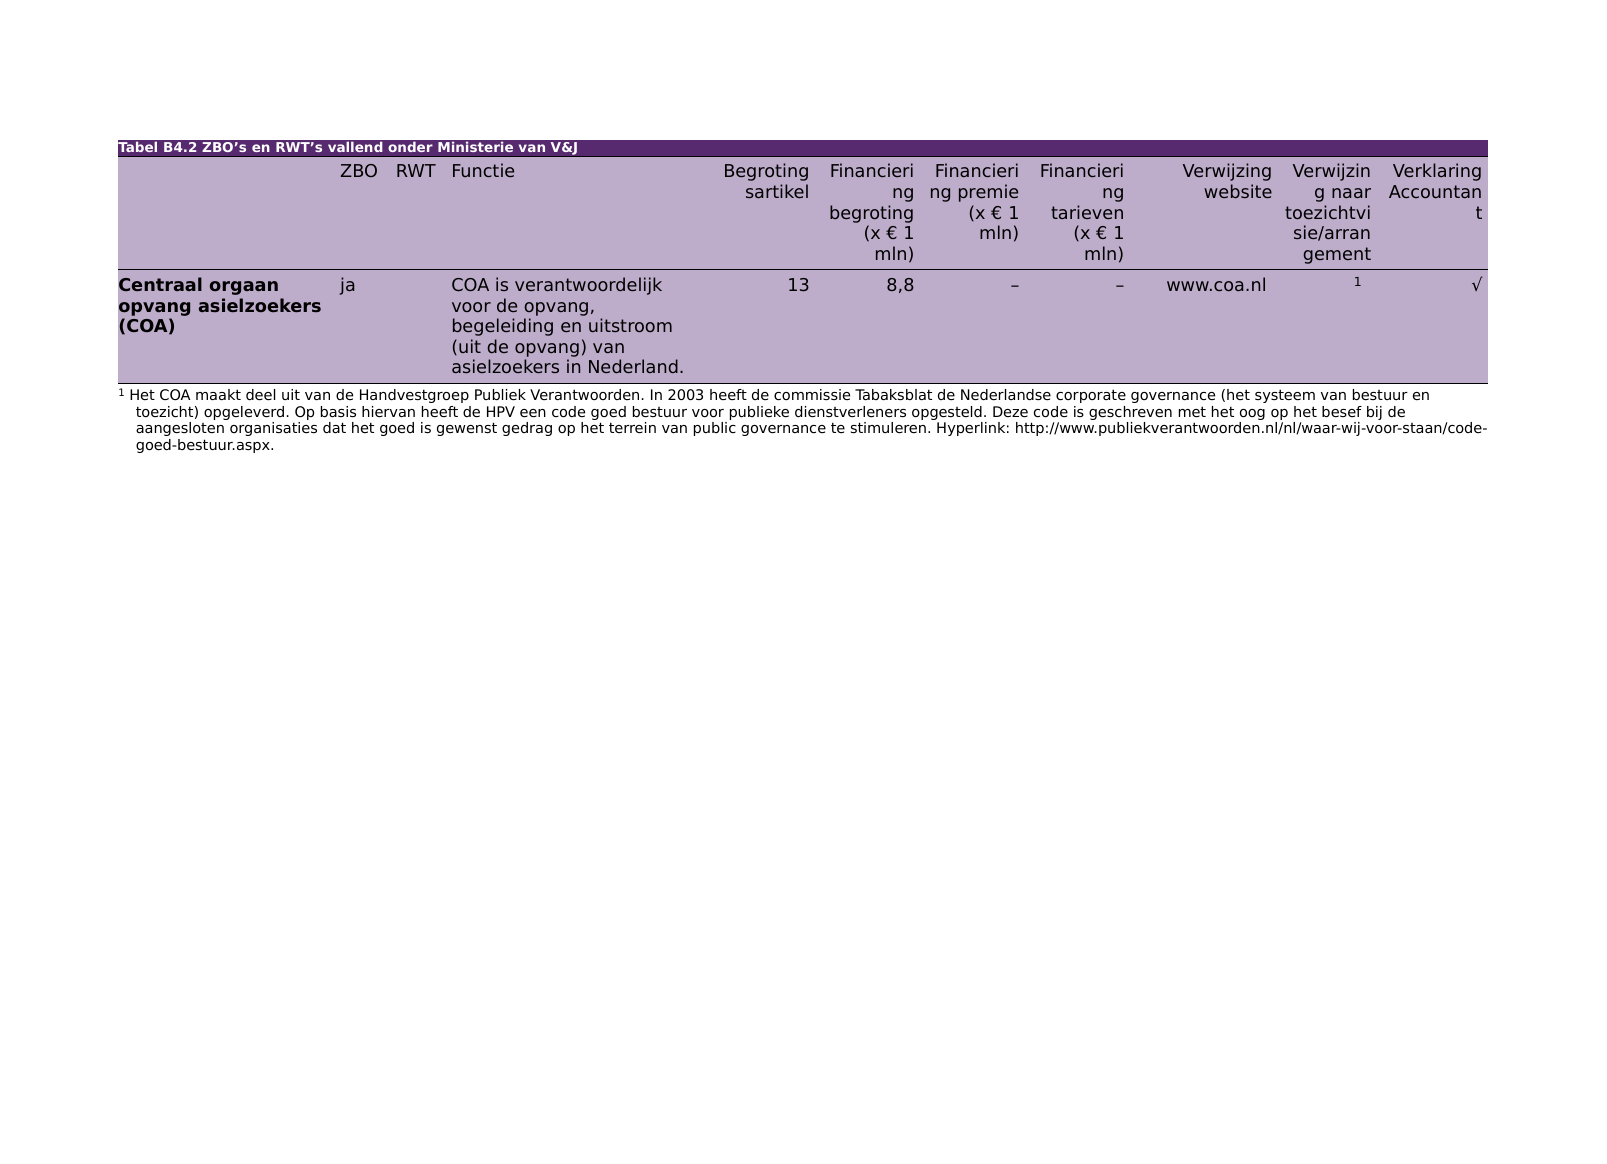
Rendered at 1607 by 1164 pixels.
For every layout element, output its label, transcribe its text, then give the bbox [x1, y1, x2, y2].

table_cell [118, 157, 334, 269]
table_cell www.coa.nl [1130, 270, 1278, 383]
table_cell 13 [710, 270, 815, 383]
table_header Tabel B4.2 ZBO’s en RWT’s vallend onder Ministerie van V&J [118, 140, 1488, 156]
table_cell Verklaring Accountant [1377, 157, 1488, 269]
table_cell Begrotingsartikel [710, 157, 815, 269]
table_cell – [920, 270, 1025, 383]
table_cell ja [334, 270, 389, 383]
table_cell – [1025, 270, 1130, 383]
table_cell 1 [1278, 270, 1377, 383]
table_cell Centraal orgaan opvang asielzoekers (COA) [118, 270, 334, 383]
table_cell [390, 270, 445, 383]
table_cell 1 Het COA maakt deel uit van de Handvestgroep Publiek Verantwoorden. In 2003 heeft de commissie Tabaksblat de Nederlandse corporate governance (het systeem van bestuur en toezicht) opgeleverd. Op basis hiervan heeft de HPV een code goed bestuur voor publieke dienstverleners opgesteld. Deze code is geschreven met het oog op het besef bij de aangesloten organisaties dat het goed is gewenst gedrag op het terrein van public governance te stimuleren. Hyperlink: http://www.publiekverantwoorden.nl/nl/waar-wij-voor-staan/code-goed-bestuur.aspx. [118, 384, 1488, 454]
table_cell Financiering tarieven (x € 1 mln) [1025, 157, 1130, 269]
table_cell COA is verantwoordelijk voor de opvang, begeleiding en uitstroom (uit de opvang) van asielzoekers in Nederland. [445, 270, 710, 383]
table_cell ZBO [334, 157, 389, 269]
table_cell 8,8 [815, 270, 920, 383]
table_cell √ [1377, 270, 1488, 383]
table_cell RWT [390, 157, 445, 269]
table_cell Verwijzing naar toezichtvisie/arrangement [1278, 157, 1377, 269]
table_cell Functie [445, 157, 710, 269]
table_cell Financiering begroting (x € 1 mln) [815, 157, 920, 269]
table_cell Financiering premie (x € 1 mln) [920, 157, 1025, 269]
table_cell Verwijzing website [1130, 157, 1278, 269]
